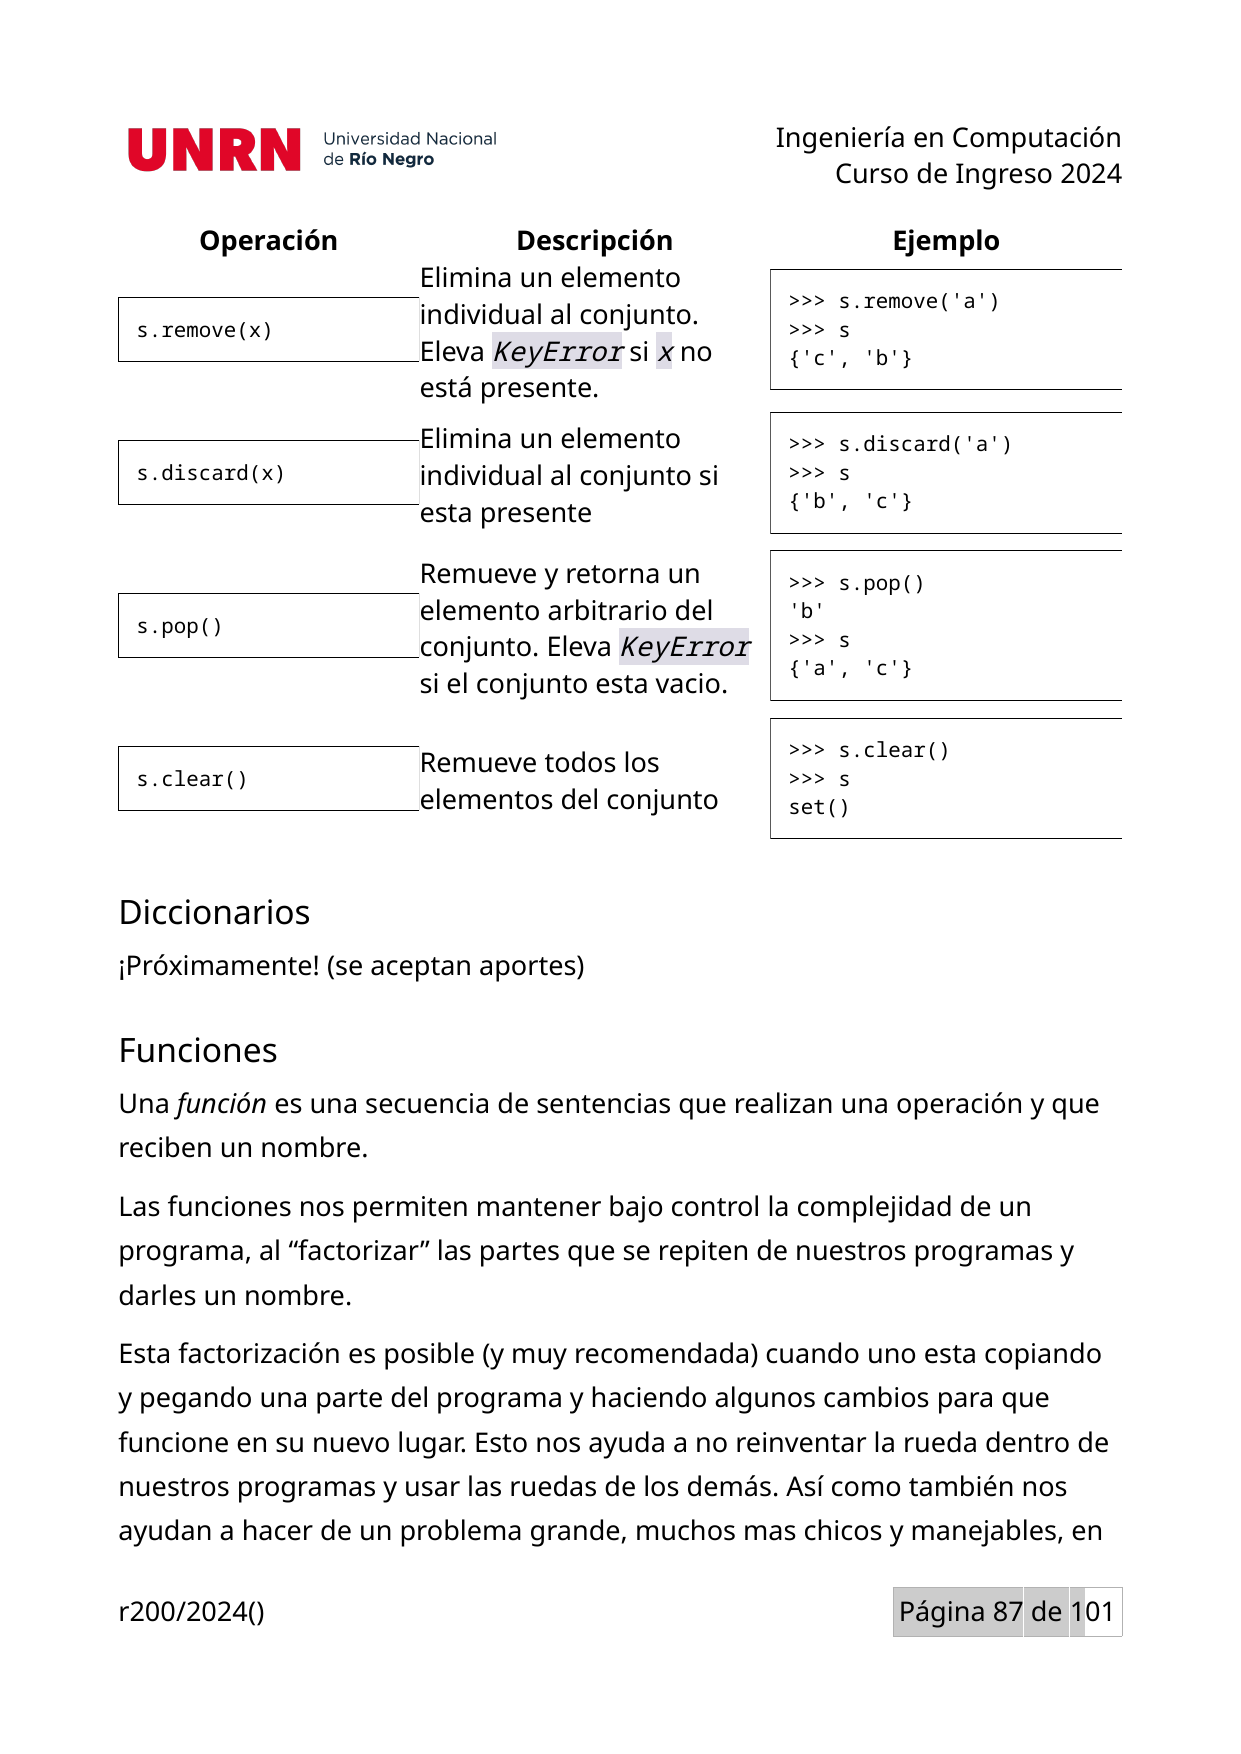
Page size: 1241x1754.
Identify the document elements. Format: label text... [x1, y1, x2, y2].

table_cell >>> s.discard('a') >>> s {'b', 'c'} [771, 413, 1122, 533]
table_cell Remueve todos los elementos del conjunto [419, 711, 770, 850]
text ¡Próximamente! (se aceptan aportes) [118, 947, 1122, 984]
table_cell [118, 406, 419, 440]
table_cell [770, 711, 1122, 718]
table_cell [770, 258, 1122, 269]
table_cell Remueve y retorna un elemento arbitrario del conjunto. Eleva KeyError si el conjunto esta vacio. [419, 544, 770, 711]
table_cell [118, 258, 419, 297]
table_cell [118, 544, 419, 593]
table_cell ‍s.remove(x) [119, 298, 419, 361]
table_header Operación [118, 221, 419, 258]
table_cell [770, 390, 1122, 406]
table_header Descripción [419, 221, 770, 258]
table_cell [118, 658, 419, 711]
picture [118, 118, 505, 180]
table_cell Elimina un elemento individual al conjunto. Eleva KeyError si x no está presente. [419, 258, 770, 406]
table_cell [770, 701, 1122, 711]
table_cell [770, 406, 1122, 412]
subtitle Diccionarios [118, 889, 1122, 934]
subtitle Funciones [118, 1026, 1122, 1072]
table_cell Elimina un elemento individual al conjunto si esta presente [419, 406, 770, 544]
table_cell >>> s.remove('a') >>> s {'c', 'b'} [771, 270, 1122, 389]
table_cell [770, 534, 1122, 544]
text Esta factorización es posible (y muy recomendada) cuando uno esta copiando y pegando una parte del programa y haciendo algunos cambios para que funcione en su nuevo lugar. Esto nos ayuda a no reinventar la rueda dentro de nuestros programas y usar las ruedas de los demás. Así como también nos ayudan a hacer de un problema grande, muchos mas chicos y manejables, en [118, 1335, 1122, 1548]
text Las funciones nos permiten mantener bajo control la complejidad de un programa, al “factorizar” las partes que se repiten de nuestros programas y darles un nombre. [118, 1188, 1122, 1313]
table_header Ejemplo [770, 221, 1122, 258]
table_cell [118, 505, 419, 544]
text Una función es una secuencia de sentencias que realizan una operación y que reciben un nombre. [118, 1085, 1122, 1166]
table_cell [770, 544, 1122, 550]
table_cell >>> s.pop() 'b' >>> s {'a', 'c'} [771, 551, 1122, 700]
table_cell s.pop()‍ [119, 594, 419, 657]
table_cell s.clear()‍ [119, 747, 419, 810]
table_cell [118, 811, 419, 850]
table_cell [118, 362, 419, 406]
table_cell [770, 839, 1122, 850]
table_cell >>> s.clear() >>> s set() [771, 719, 1122, 838]
table_cell [118, 711, 419, 746]
table_cell ‍s.discard(x) [119, 441, 419, 504]
